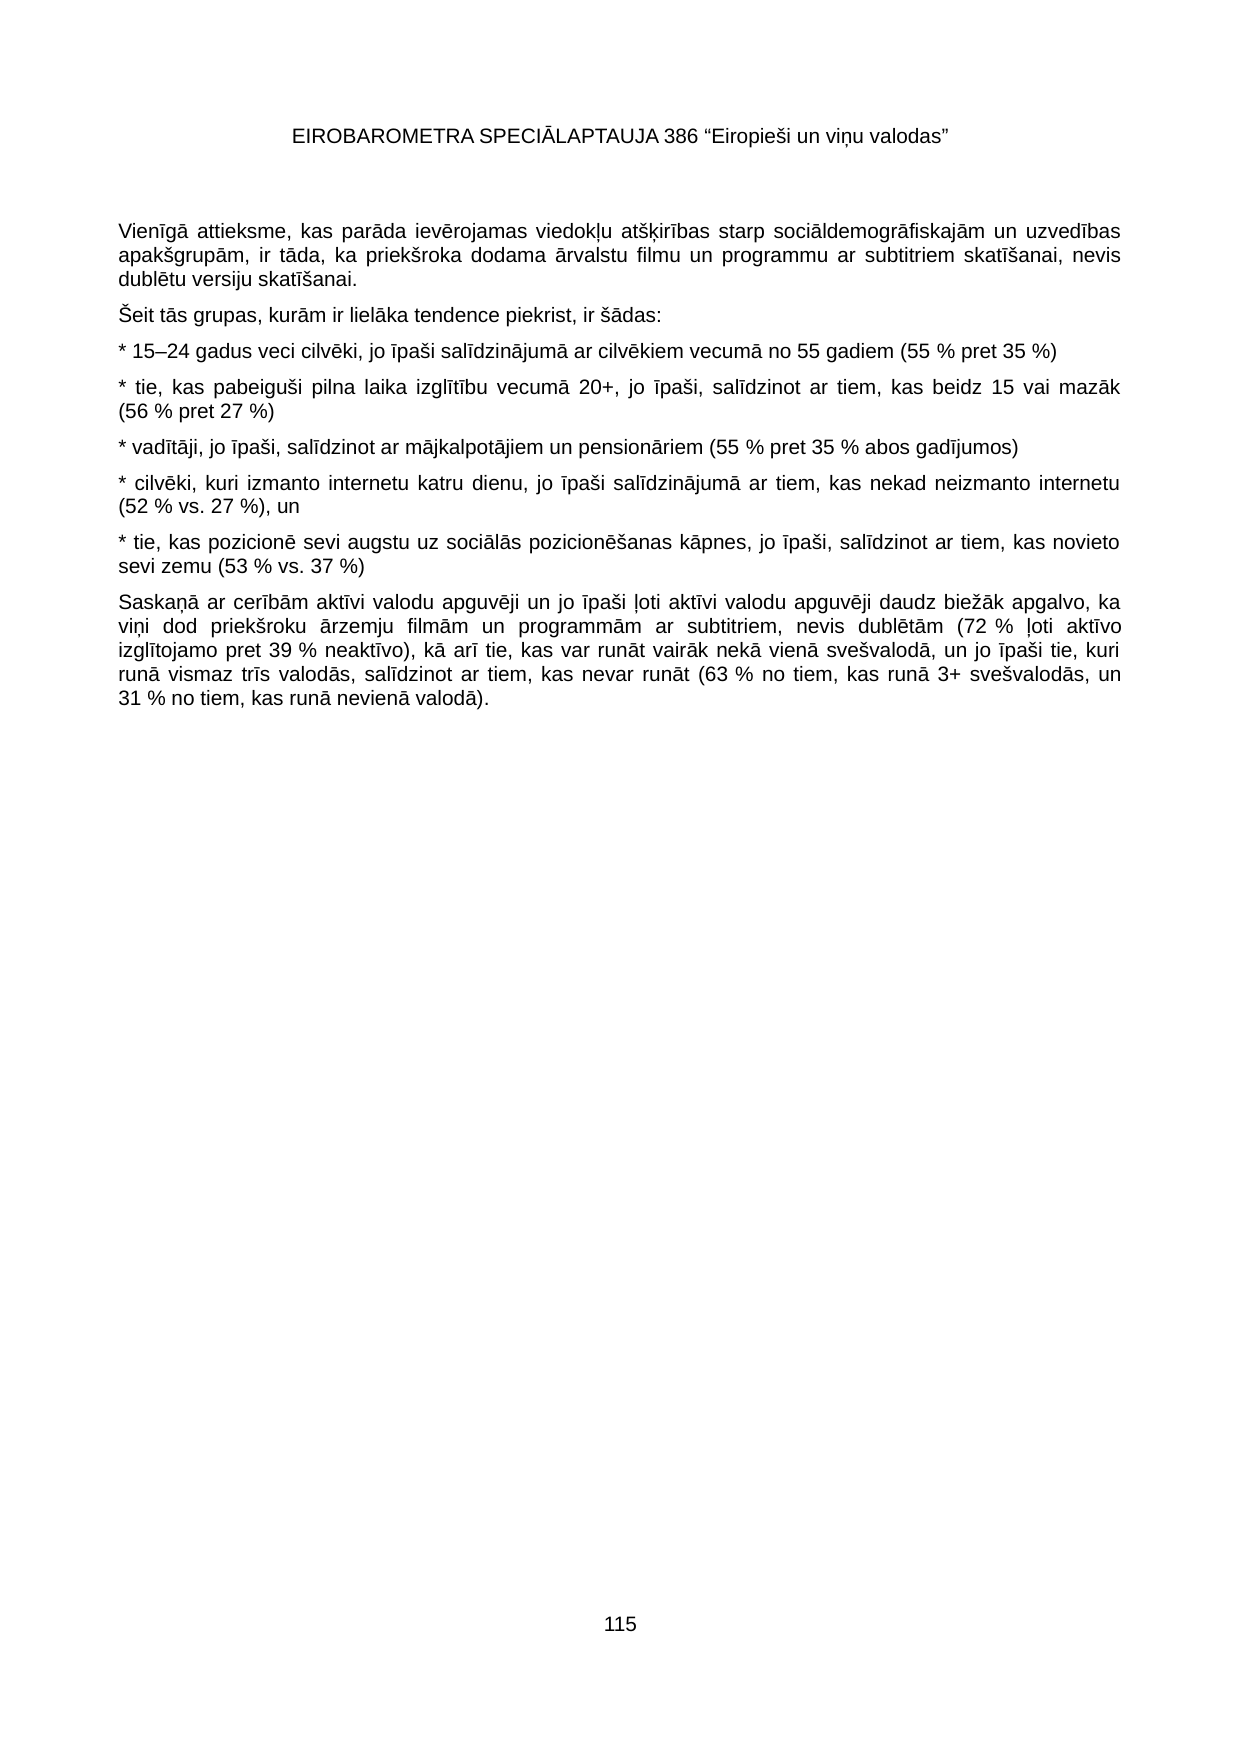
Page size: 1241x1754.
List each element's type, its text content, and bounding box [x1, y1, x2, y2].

text * tie, kas pozicionē sevi augstu uz sociālās pozicionēšanas kāpnes, jo īpaši, salīdzinot ar tiem, kas novieto sevi zemu (53 % vs. 37 %) [118, 530, 1122, 578]
text Šeit tās grupas, kurām ir lielāka tendence piekrist, ir šādas: [118, 303, 1122, 327]
text Saskaņā ar cerībām aktīvi valodu apguvēji un jo īpaši ļoti aktīvi valodu apguvēji daudz biežāk apgalvo, ka viņi dod priekšroku ārzemju filmām un programmām ar subtitriem, nevis dublētām (72 % ļoti aktīvo izglītojamo pret 39 % neaktīvo), kā arī tie, kas var runāt vairāk nekā vienā svešvalodā, un jo īpaši tie, kuri runā vismaz trīs valodās, salīdzinot ar tiem, kas nevar runāt (63 % no tiem, kas runā 3+ svešvalodās, un 31 % no tiem, kas runā nevienā valodā). [118, 590, 1122, 710]
text * vadītāji, jo īpaši, salīdzinot ar mājkalpotājiem un pensionāriem (55 % pret 35 % abos gadījumos) [118, 434, 1122, 458]
text Vienīgā attieksme, kas parāda ievērojamas viedokļu atšķirības starp sociāldemogrāfiskajām un uzvedības apakšgrupām, ir tāda, ka priekšroka dodama ārvalstu filmu un programmu ar subtitriem skatīšanai, nevis dublētu versiju skatīšanai. [118, 219, 1122, 291]
text * tie, kas pabeiguši pilna laika izglītību vecumā 20+, jo īpaši, salīdzinot ar tiem, kas beidz 15 vai mazāk (56 % pret 27 %) [118, 375, 1122, 423]
text * 15–24 gadus veci cilvēki, jo īpaši salīdzinājumā ar cilvēkiem vecumā no 55 gadiem (55 % pret 35 %) [118, 339, 1122, 363]
text * cilvēki, kuri izmanto internetu katru dienu, jo īpaši salīdzinājumā ar tiem, kas nekad neizmanto internetu (52 % vs. 27 %), un [118, 470, 1122, 518]
